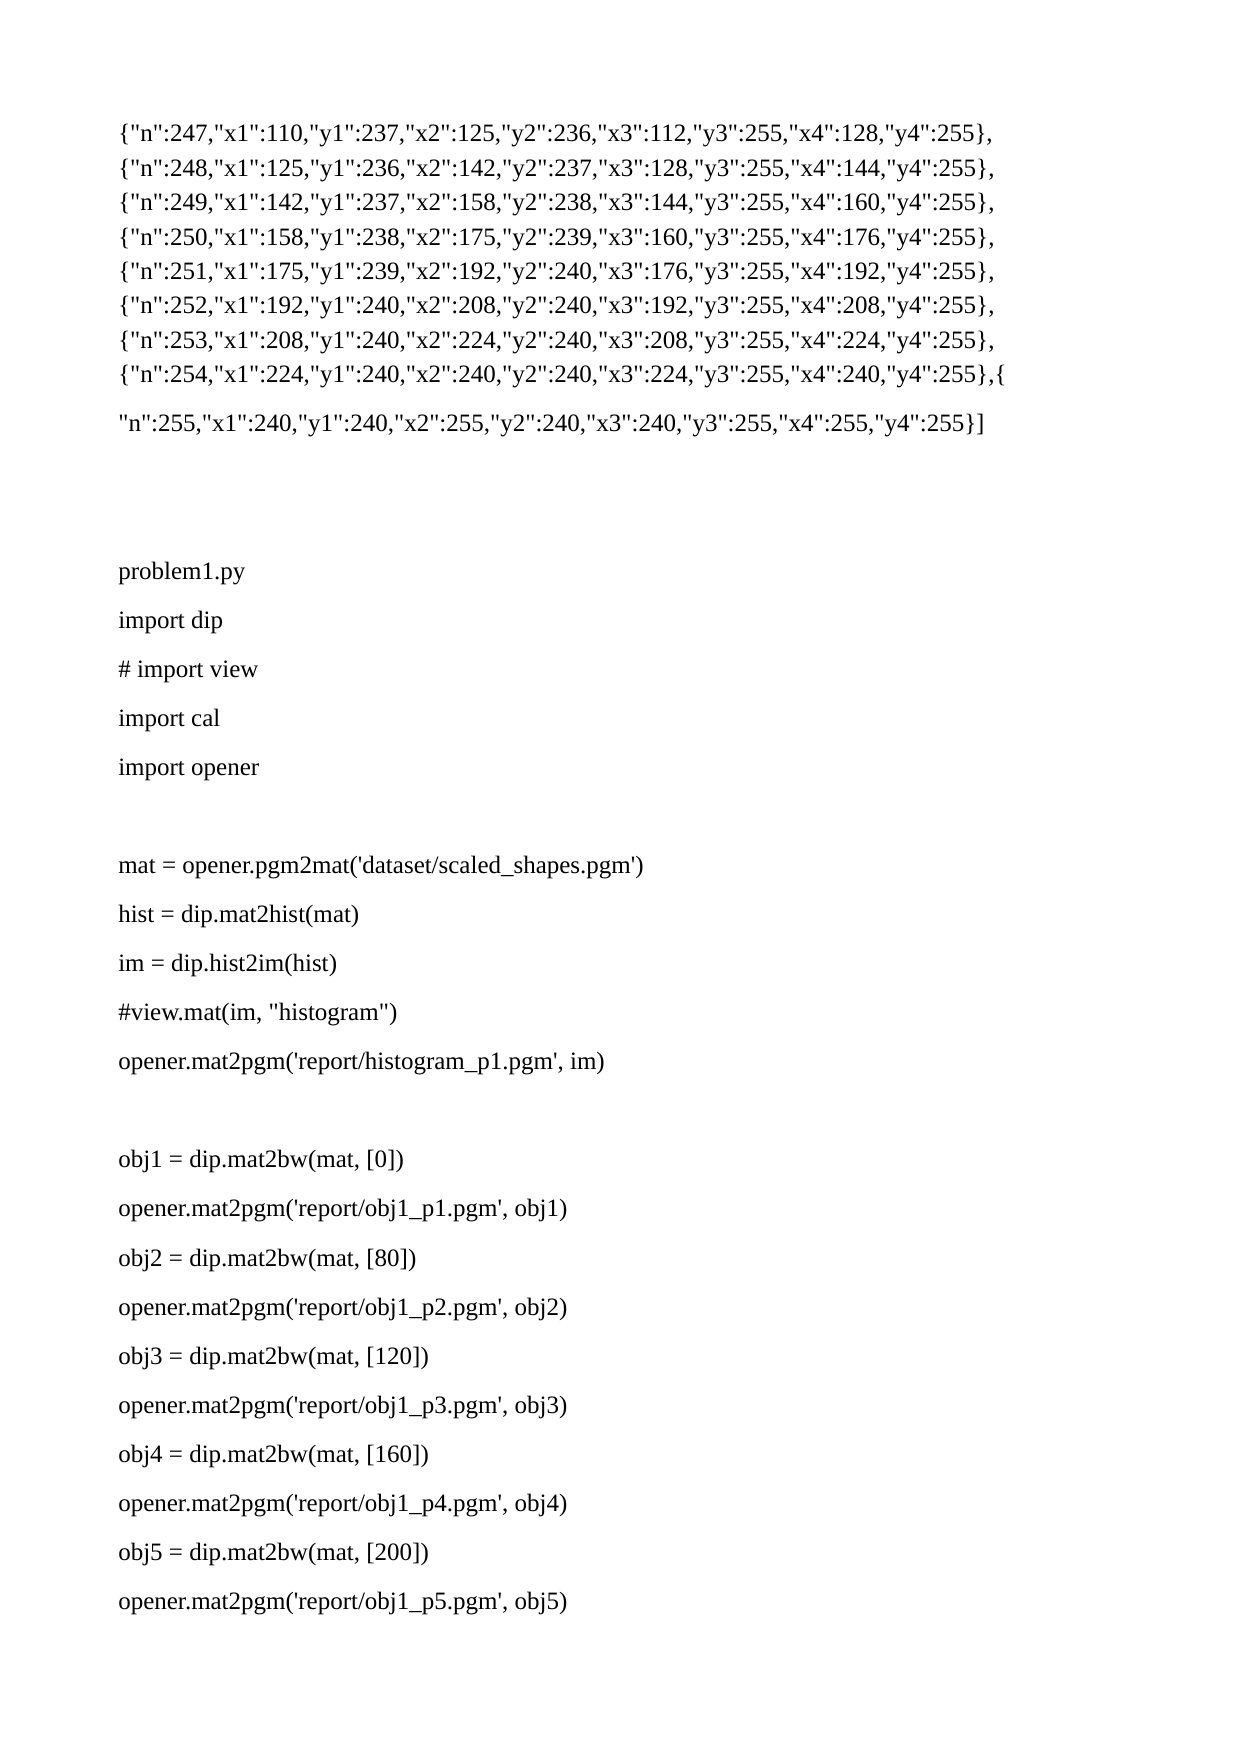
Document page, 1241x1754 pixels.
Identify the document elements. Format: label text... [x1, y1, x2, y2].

text obj2 = dip.mat2bw(mat, [80]) [118, 1243, 1122, 1271]
text {"n":247,"x1":110,"y1":237,"x2":125,"y2":236,"x3":112,"y3":255,"x4":128,"y4":255},{"n":248,"x1":125,"y1":236,"x2":142,"y2":237,"x3":128,"y3":255,"x4":144,"y4":255},{"n":249,"x1":142,"y1":237,"x2":158,"y2":238,"x3":144,"y3":255,"x4":160,"y4":255},{"n":250,"x1":158,"y1":238,"x2":175,"y2":239,"x3":160,"y3":255,"x4":176,"y4":255},{"n":251,"x1":175,"y1":239,"x2":192,"y2":240,"x3":176,"y3":255,"x4":192,"y4":255},{"n":252,"x1":192,"y1":240,"x2":208,"y2":240,"x3":192,"y3":255,"x4":208,"y4":255},{"n":253,"x1":208,"y1":240,"x2":224,"y2":240,"x3":208,"y3":255,"x4":224,"y4":255},{"n":254,"x1":224,"y1":240,"x2":240,"y2":240,"x3":224,"y3":255,"x4":240,"y4":255},{ [118, 118, 1122, 388]
text opener.mat2pgm('report/obj1_p5.pgm', obj5) [118, 1586, 1122, 1615]
text problem1.py [118, 556, 1122, 584]
text obj3 = dip.mat2bw(mat, [120]) [118, 1341, 1122, 1369]
text mat = opener.pgm2mat('dataset/scaled_shapes.pgm') [118, 850, 1122, 879]
text opener.mat2pgm('report/obj1_p1.pgm', obj1) [118, 1193, 1122, 1222]
text # import view [118, 654, 1122, 683]
text import opener [118, 752, 1122, 781]
text hist = dip.mat2hist(mat) [118, 899, 1122, 928]
text obj1 = dip.mat2bw(mat, [0]) [118, 1144, 1122, 1173]
text opener.mat2pgm('report/histogram_p1.pgm', im) [118, 1046, 1122, 1075]
text im = dip.hist2im(hist) [118, 948, 1122, 977]
text opener.mat2pgm('report/obj1_p2.pgm', obj2) [118, 1292, 1122, 1320]
text opener.mat2pgm('report/obj1_p3.pgm', obj3) [118, 1390, 1122, 1418]
text opener.mat2pgm('report/obj1_p4.pgm', obj4) [118, 1488, 1122, 1517]
text #view.mat(im, "histogram") [118, 997, 1122, 1026]
text obj4 = dip.mat2bw(mat, [160]) [118, 1439, 1122, 1468]
text obj5 = dip.mat2bw(mat, [200]) [118, 1537, 1122, 1566]
text "n":255,"x1":240,"y1":240,"x2":255,"y2":240,"x3":240,"y3":255,"x4":255,"y4":255}] [118, 408, 1122, 437]
text import cal [118, 703, 1122, 732]
text import dip [118, 605, 1122, 633]
